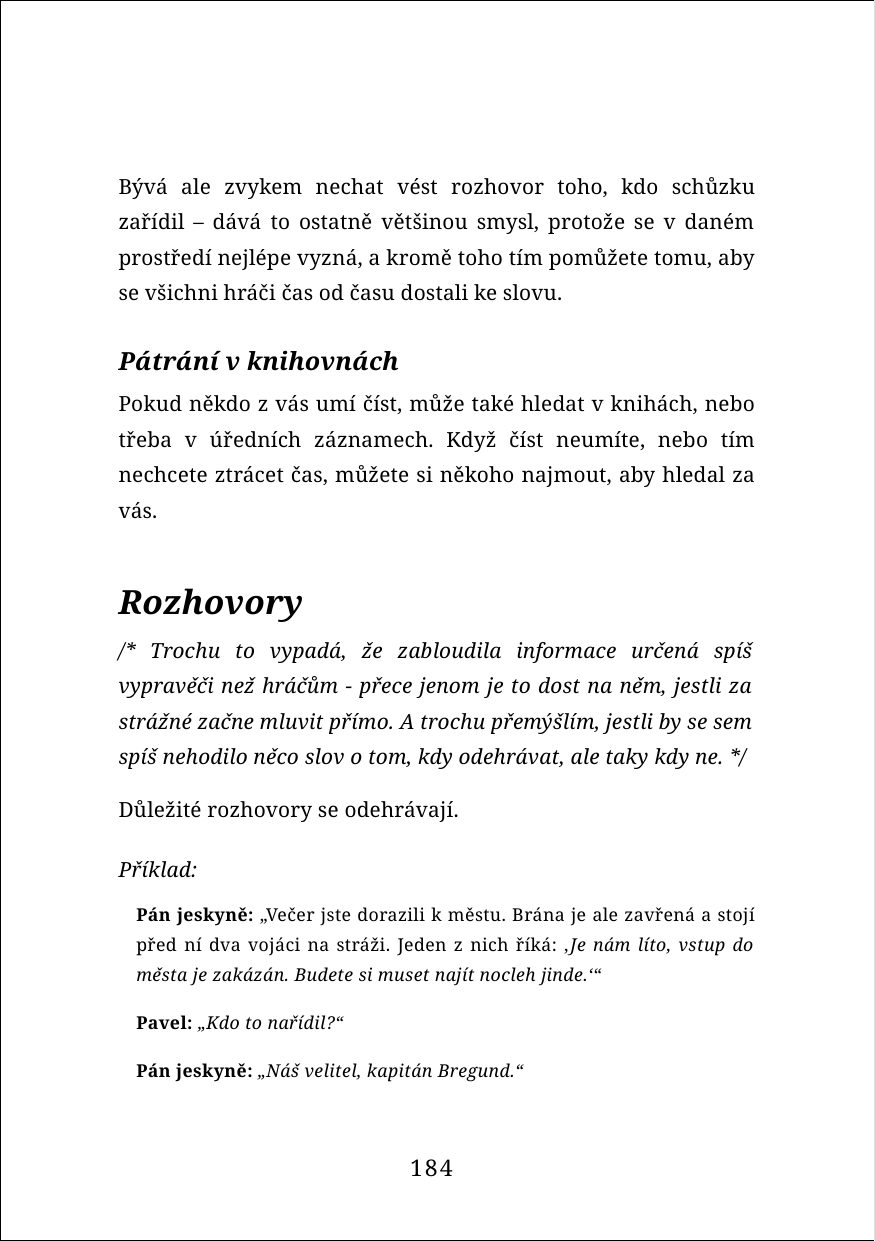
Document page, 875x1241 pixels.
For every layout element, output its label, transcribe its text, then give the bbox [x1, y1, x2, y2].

text Bývá ale zvykem nechat vést rozhovor toho, kdo schůzku zařídil – dává to ostatně většinou smysl, protože se v daném prostředí nejlépe vyzná, a kromě toho tím pomůžete tomu, aby se všichni hráči čas od času dostali ke slovu. [118, 172, 756, 307]
subtitle Rozhovory [118, 578, 756, 624]
text Pavel: „Kdo to nařídil?“ [136, 1010, 756, 1034]
text Důležité rozhovory se odehrávají. [118, 796, 756, 824]
text Pán jeskyně: „Večer jste dorazili k městu. Brána je ale zavřená a stojí před ní dva vojáci na stráži. Jeden z nich říká: ‚Je nám líto, vstup do města je zakázán. Budete si muset najít nocleh jinde.‘“ [136, 902, 756, 987]
subtitle Pátrání v knihovnách [118, 343, 756, 377]
text /* Trochu to vypadá, že zabloudila informace určená spíš vypravěči než hráčům - přece jenom je to dost na něm, jestli za strážné začne mluvit přímo. A trochu přemýšlím, jestli by se sem spíš nehodilo něco slov o tom, kdy odehrávat, ale taky kdy ne. */ [118, 636, 756, 771]
text Pokud někdo z vás umí číst, může také hledat v knihách, nebo třeba v úředních záznamech. Když číst neumíte, nebo tím nechcete ztrácet čas, můžete si někoho najmout, aby hledal za vás. [118, 389, 756, 524]
text Pán jeskyně: „Náš velitel, kapitán Bregund.“ [136, 1058, 756, 1082]
text Příklad: [118, 855, 756, 883]
